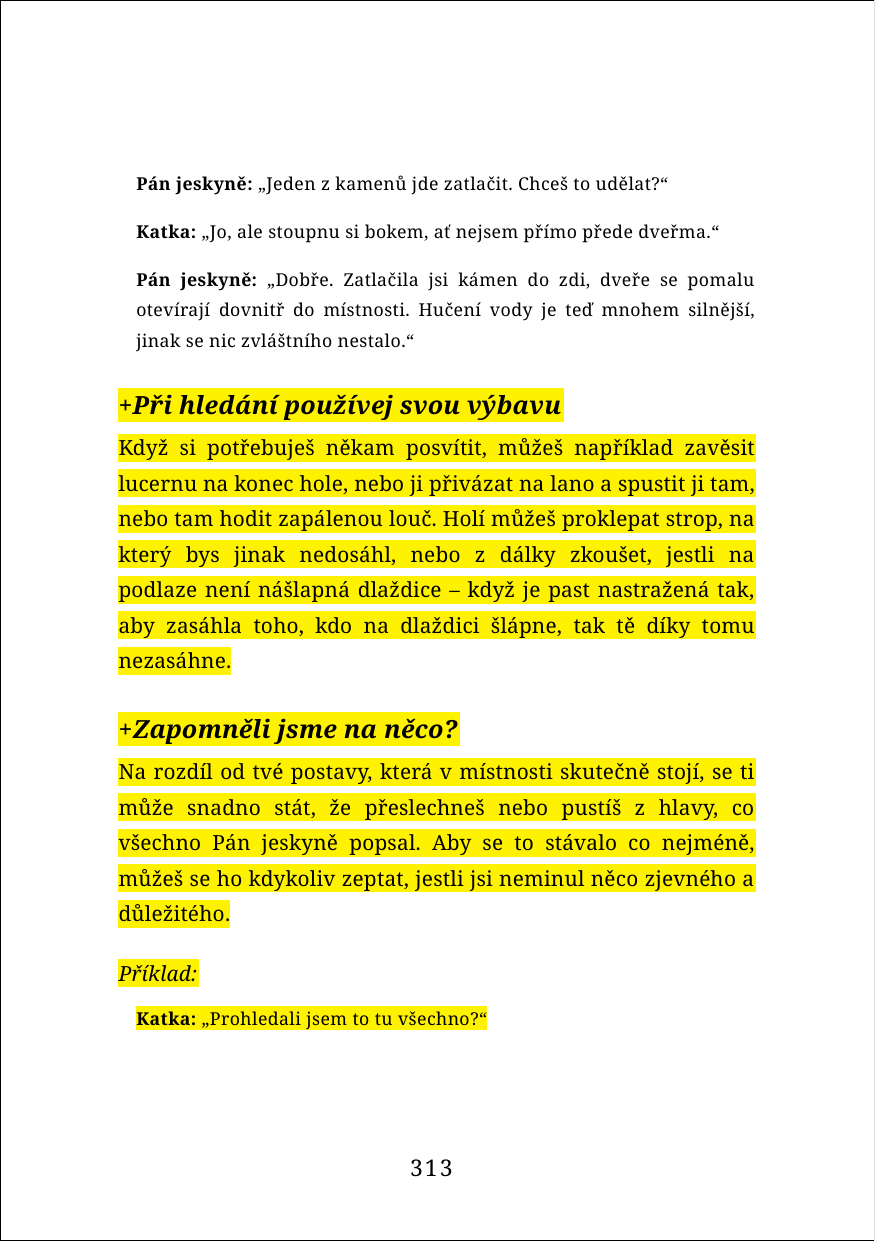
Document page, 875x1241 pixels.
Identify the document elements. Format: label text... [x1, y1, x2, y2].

text Pán jeskyně: „Jeden z kamenů jde zatlačit. Chceš to udělat?“ [136, 172, 756, 196]
text Pán jeskyně: „Dobře. Zatlačila jsi kámen do zdi, dveře se pomalu otevírají dovnitř do místnosti. Hučení vody je teď mnohem silnější, jinak se nic zvláštního nestalo.“ [136, 268, 756, 352]
text Katka: „Prohledali jsem to tu všechno?“ [136, 1006, 756, 1030]
text Na rozdíl od tvé postavy, která v místnosti skutečně stojí, se ti může snadno stát, že přeslechneš nebo pustíš z hlavy, co všechno Pán jeskyně popsal. Aby se to stávalo co nejméně, můžeš se ho kdykoliv zeptat, jestli jsi neminul něco zjevného a důležitého. [118, 757, 756, 928]
text Když si potřebuješ někam posvítit, můžeš například zavěsit lucernu na konec hole, nebo ji přivázat na lano a spustit ji tam, nebo tam hodit zapálenou louč. Holí můžeš proklepat strop, na který bys jinak nedosáhl, nebo z dálky zkoušet, jestli na podlaze není nášlapná dlaždice – když je past nastražená tak, aby zasáhla toho, kdo na dlaždici šlápne, tak tě díky tomu nezasáhne. [118, 433, 756, 675]
subtitle +Při hledání používej svou výbavu [118, 388, 756, 422]
subtitle +Zapomněli jsme na něco? [118, 712, 756, 746]
text Katka: „Jo, ale stoupnu si bokem, ať nejsem přímo přede dveřma.“ [136, 220, 756, 244]
text Příklad: [118, 959, 756, 987]
